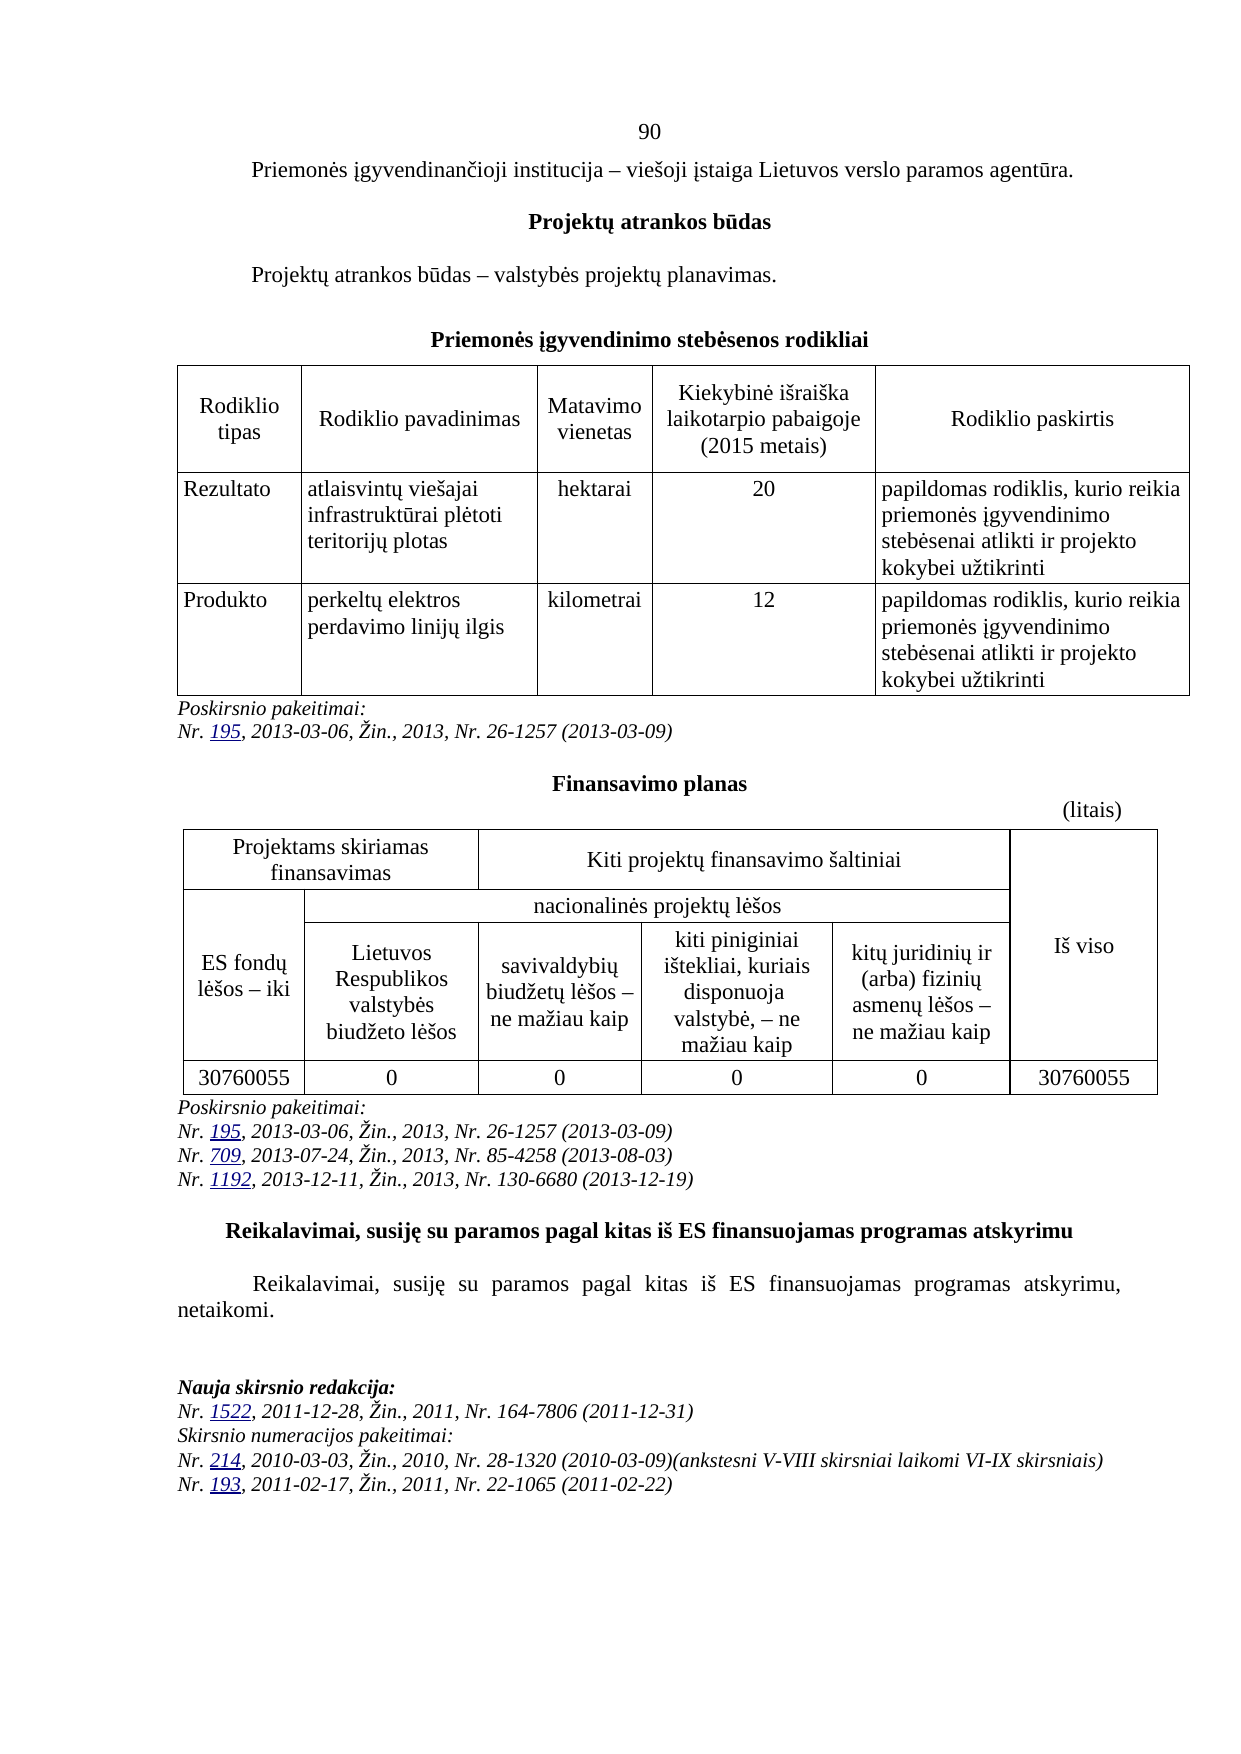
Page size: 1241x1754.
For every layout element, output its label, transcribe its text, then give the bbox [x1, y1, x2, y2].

table_cell Rezultato [178, 473, 301, 583]
table_cell atlaisvintų viešajai infrastruktūrai plėtoti teritorijų plotas [302, 473, 537, 583]
table_cell 0 [479, 1061, 641, 1093]
table_header Kiti projektų finansavimo šaltiniai [479, 830, 1009, 888]
table_cell Lietuvos Respublikos valstybės biudžeto lėšos [305, 923, 478, 1060]
table_header Rodiklio pavadinimas [302, 366, 537, 471]
text Poskirsnio pakeitimai: [177, 696, 1122, 719]
table_cell hektarai [538, 473, 652, 583]
text Nr. 709, 2013-07-24, Žin., 2013, Nr. 85-4258 (2013-08-03) [177, 1143, 1122, 1167]
table_cell papildomas rodiklis, kurio reikia priemonės įgyvendinimo stebėsenai atlikti ir projekto kokybei užtikrinti [876, 584, 1189, 695]
text Nauja skirsnio redakcija: [177, 1375, 1122, 1399]
table_cell kilometrai [538, 584, 652, 695]
table_header Rodiklio paskirtis [876, 366, 1189, 471]
table_header Projektams skiriamas finansavimas [184, 830, 478, 888]
text Priemonės įgyvendinančioji institucija – viešoji įstaiga Lietuvos verslo paramos agentūra. [177, 156, 1122, 182]
text Priemonės įgyvendinimo stebėsenos rodikliai [177, 326, 1122, 353]
table_header Iš viso [1011, 830, 1157, 1060]
table_cell kitų juridinių ir (arba) fizinių asmenų lėšos – ne mažiau kaip [833, 923, 1009, 1060]
table_cell 20 [653, 473, 875, 583]
table_header Rodiklio tipas [178, 366, 301, 471]
table_cell 30760055 [1011, 1061, 1157, 1093]
text Projektų atrankos būdas – valstybės projektų planavimas. [177, 261, 1122, 287]
table_cell kiti piniginiai ištekliai, kuriais disponuoja valstybė, – ne mažiau kaip [642, 923, 832, 1060]
text Reikalavimai, susiję su paramos pagal kitas iš ES finansuojamas programas atskyrimu, netaikomi. [177, 1270, 1122, 1323]
text Reikalavimai, susiję su paramos pagal kitas iš ES finansuojamas programas atskyrimu [177, 1217, 1122, 1243]
table_cell 30760055 [184, 1061, 304, 1093]
table_cell 0 [833, 1061, 1009, 1093]
table_cell Produkto [178, 584, 301, 695]
table_header Kiekybinė išraiška laikotarpio pabaigoje (2015 metais) [653, 366, 875, 471]
text Nr. 195, 2013-03-06, Žin., 2013, Nr. 26-1257 (2013-03-09) [177, 1119, 1122, 1143]
table_cell 0 [305, 1061, 478, 1093]
text Nr. 214, 2010-03-03, Žin., 2010, Nr. 28-1320 (2010-03-09)(ankstesni V-VIII skirsniai laikomi VI-IX skirsniais) [177, 1447, 1122, 1472]
text Poskirsnio pakeitimai: [177, 1094, 1122, 1119]
table_cell ES fondų lėšos – iki [184, 890, 304, 1060]
text Nr. 193, 2011-02-17, Žin., 2011, Nr. 22-1065 (2011-02-22) [177, 1472, 1122, 1496]
text (litais) [177, 796, 1122, 823]
table_header Matavimo vienetas [538, 366, 652, 471]
table_cell papildomas rodiklis, kurio reikia priemonės įgyvendinimo stebėsenai atlikti ir projekto kokybei užtikrinti [876, 473, 1189, 583]
text Nr. 195, 2013-03-06, Žin., 2013, Nr. 26-1257 (2013-03-09) [177, 719, 1122, 743]
text Finansavimo planas [177, 770, 1122, 796]
table_cell nacionalinės projektų lėšos [305, 890, 1009, 922]
text Nr. 1522, 2011-12-28, Žin., 2011, Nr. 164-7806 (2011-12-31) [177, 1399, 1122, 1423]
table_cell 12 [653, 584, 875, 695]
text Nr. 1192, 2013-12-11, Žin., 2013, Nr. 130-6680 (2013-12-19) [177, 1167, 1122, 1191]
text Skirsnio numeracijos pakeitimai: [177, 1423, 1122, 1447]
table_cell savivaldybių biudžetų lėšos – ne mažiau kaip [479, 923, 641, 1060]
table_cell perkeltų elektros perdavimo linijų ilgis [302, 584, 537, 695]
table_cell 0 [642, 1061, 832, 1093]
text Projektų atrankos būdas [177, 208, 1122, 235]
